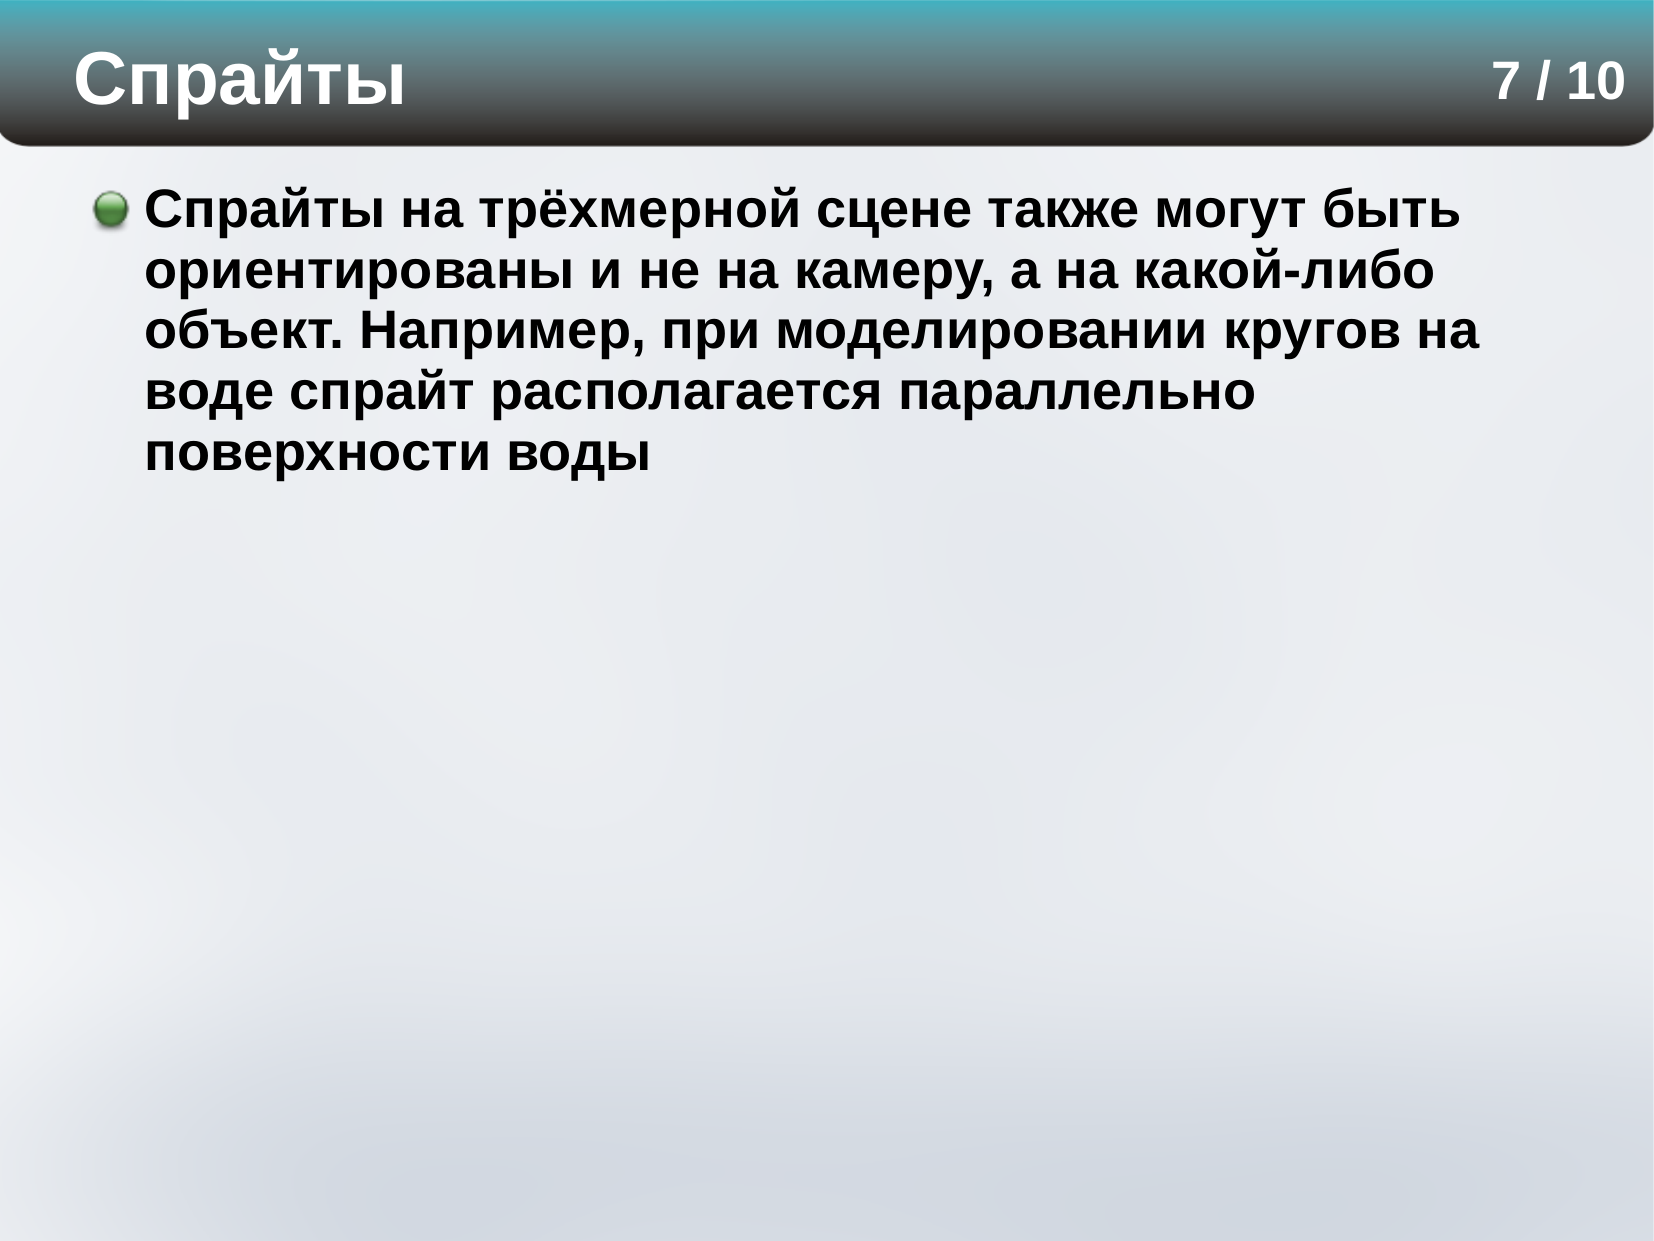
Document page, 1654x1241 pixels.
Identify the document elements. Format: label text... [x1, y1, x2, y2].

text_box <номер> / 10 [1476, 42, 1654, 179]
text_box Спрайты [59, 29, 1359, 129]
text_box Спрайты на трёхмерной сцене также могут быть ориентированы и не на камеру, а на какой-либо объект. Например, при моделировании кругов на воде спрайт располагается параллельно поверхности воды [70, 171, 1595, 489]
picture [0, 0, 1654, 1241]
